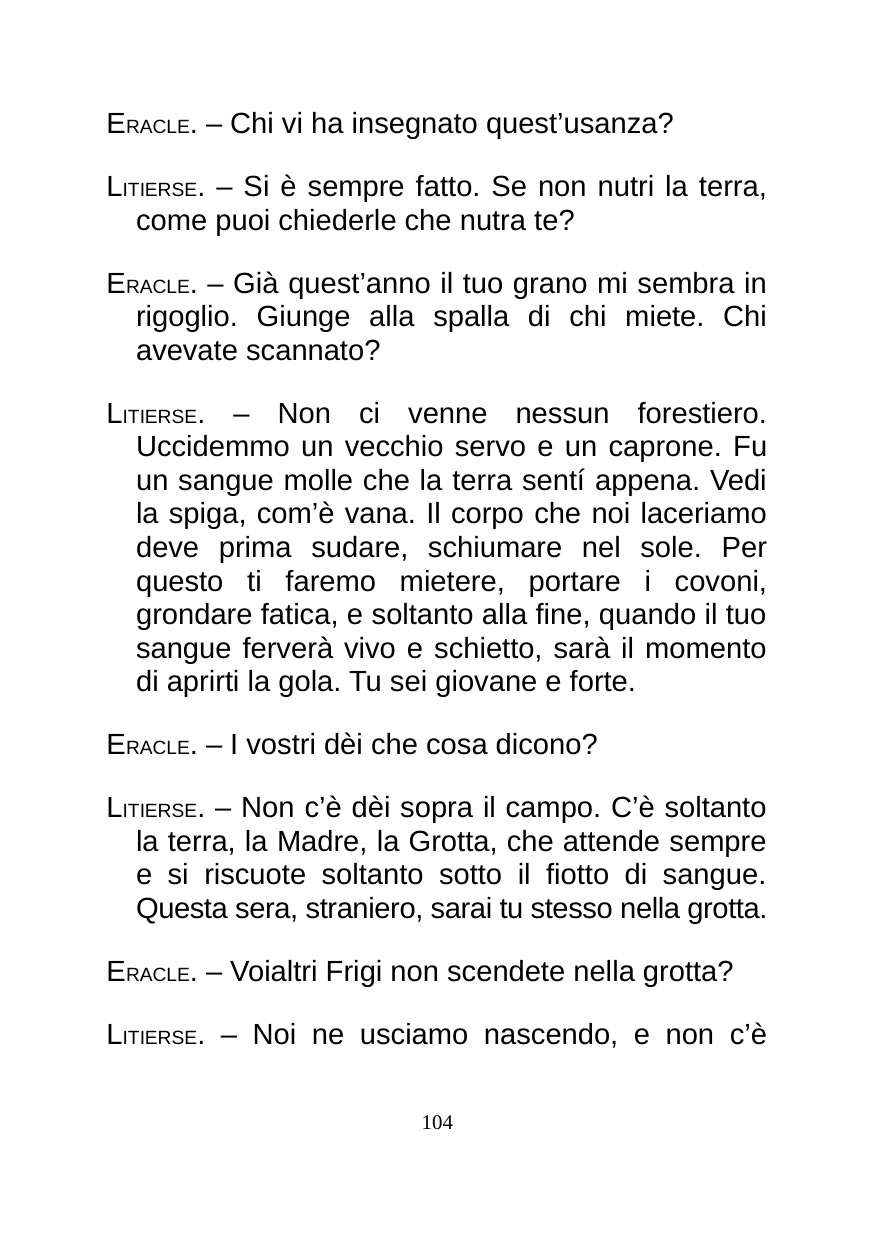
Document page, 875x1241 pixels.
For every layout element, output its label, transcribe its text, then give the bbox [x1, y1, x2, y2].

text Litierse. – Si è sempre fatto. Se non nutri la terra, come puoi chiederle che nutra te? [106, 169, 768, 236]
text Eracle. – Chi vi ha insegnato quest’usanza? [106, 106, 768, 140]
text Eracle. – Voialtri Frigi non scendete nella grotta? [106, 954, 768, 987]
text Eracle. – I vostri dèi che cosa dicono? [106, 727, 768, 761]
text Litierse. – Non ci venne nessun forestiero. Uccidemmo un vecchio servo e un caprone. Fu un sangue molle che la terra sentí appena. Vedi la spiga, com’è vana. Il corpo che noi laceriamo deve prima sudare, schiumare nel sole. Per questo ti faremo mietere, portare i covoni, grondare fatica, e soltanto alla fine, quando il tuo sangue ferverà vivo e schietto, sarà il momento di aprirti la gola. Tu sei giovane e forte. [106, 396, 768, 698]
text Litierse. – Noi ne usciamo nascendo, e non c’è [106, 1017, 768, 1051]
text Eracle. – Già quest’anno il tuo grano mi sembra in rigoglio. Giunge alla spalla di chi miete. Chi avevate scannato? [106, 266, 768, 366]
text Litierse. – Non c’è dèi sopra il campo. C’è soltanto la terra, la Madre, la Grotta, che attende sempre e si riscuote soltanto sotto il fiotto di sangue. Questa sera, straniero, sarai tu stesso nella grotta. [106, 790, 768, 924]
